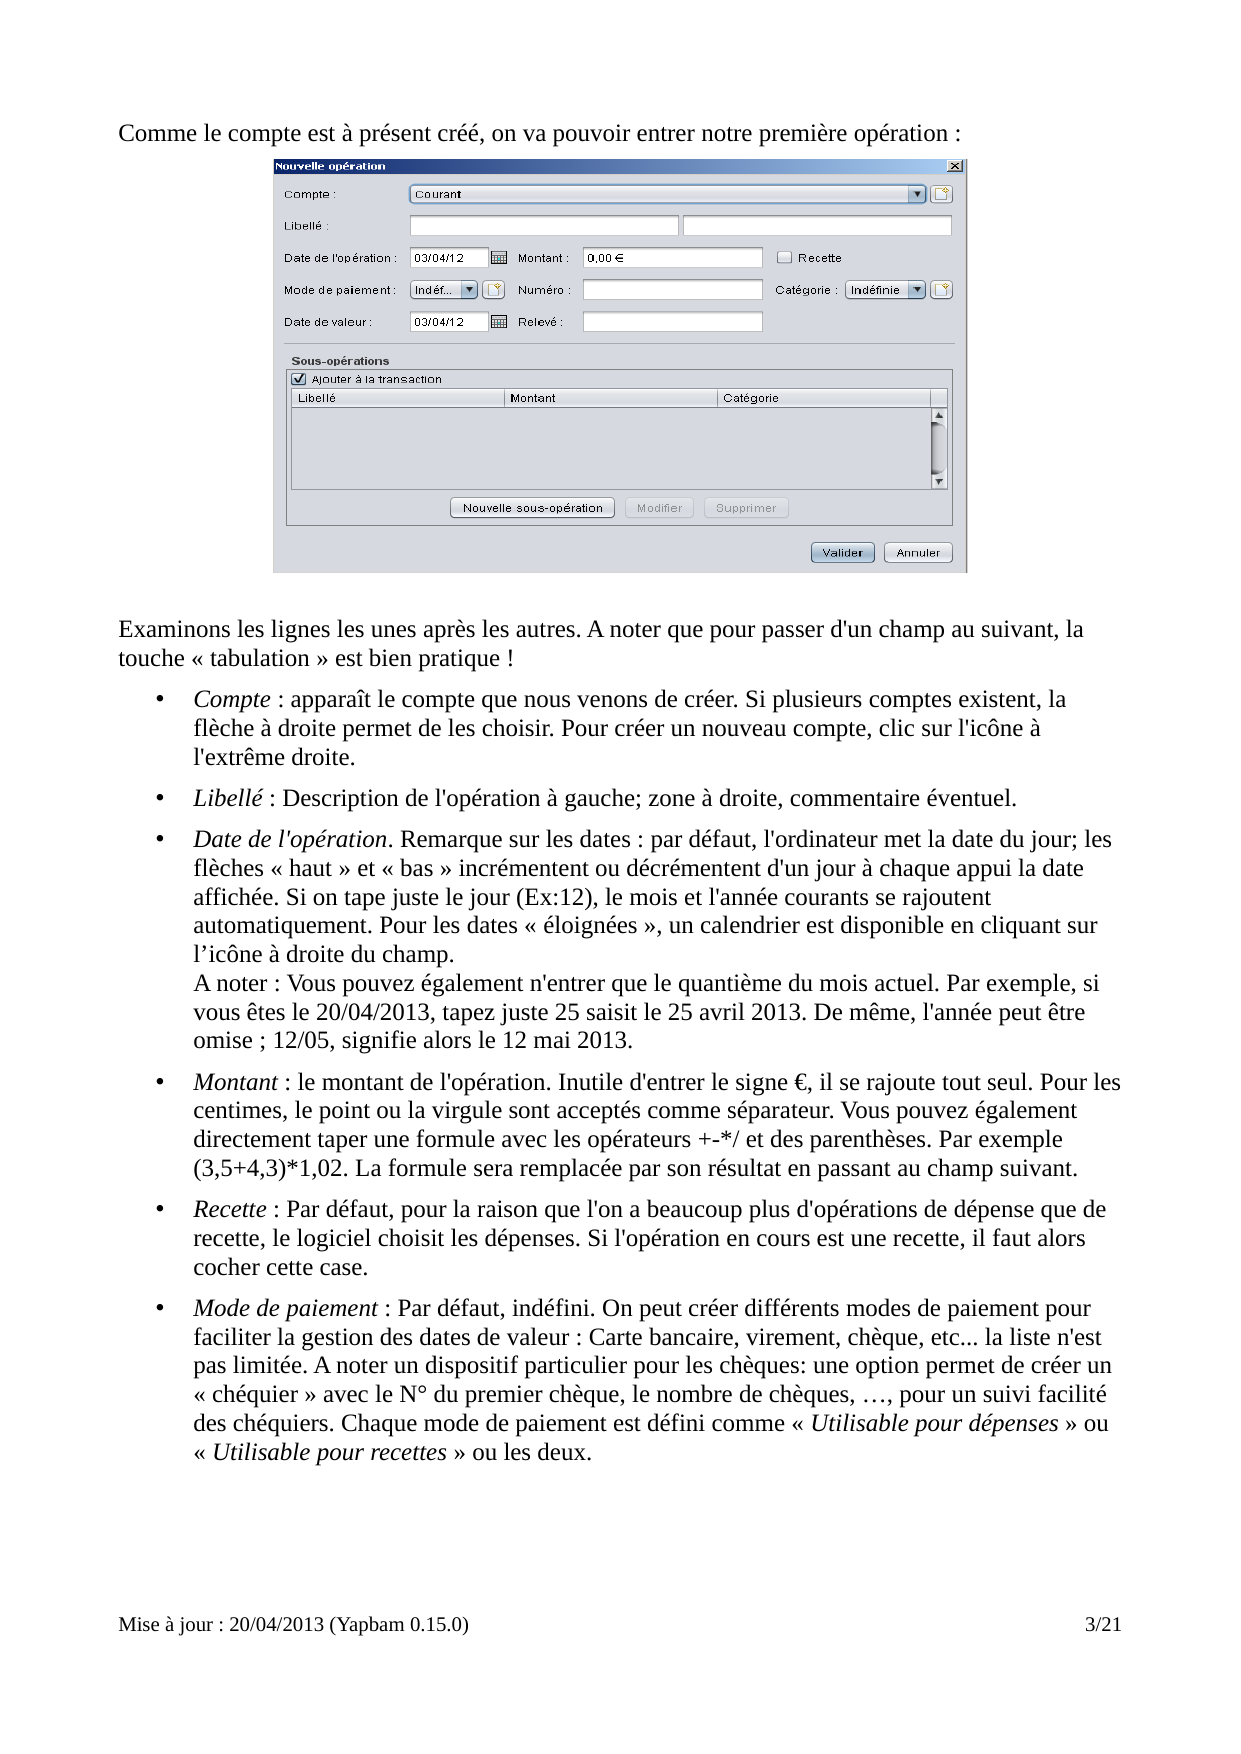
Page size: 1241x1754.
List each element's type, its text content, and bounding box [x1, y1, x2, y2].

list Montant : le montant de l'opération. Inutile d'entrer le signe €, il se rajoute tout seul. Pour les centimes, le point ou la virgule sont acceptés comme séparateur. Vous pouvez également directement taper une formule avec les opérateurs +-*/ et des parenthèses. Par exemple (3,5+4,3)*1,02. La formule sera remplacée par son résultat en passant au champ suivant. [156, 1067, 1122, 1182]
list Mode de paiement : Par défaut, indéfini. On peut créer différents modes de paiement pour faciliter la gestion des dates de valeur : Carte bancaire, virement, chèque, etc... la liste n'est pas limitée. A noter un dispositif particulier pour les chèques: une option permet de créer un « chéquier » avec le N° du premier chèque, le nombre de chèques, …, pour un suivi facilité des chéquiers. Chaque mode de paiement est défini comme « Utilisable pour dépenses » ou « Utilisable pour recettes » ou les deux. [156, 1293, 1122, 1465]
text Examinons les lignes les unes après les autres. A noter que pour passer d'un champ au suivant, la touche « tabulation » est bien pratique ! [118, 614, 1122, 672]
list Recette : Par défaut, pour la raison que l'on a beaucoup plus d'opérations de dépense que de recette, le logiciel choisit les dépenses. Si l'opération en cours est une recette, il faut alors cocher cette case. [156, 1194, 1122, 1280]
picture [272, 159, 968, 573]
text Comme le compte est à présent créé, on va pouvoir entrer notre première opération : [118, 118, 1122, 147]
list Compte : apparaît le compte que nous venons de créer. Si plusieurs comptes existent, la flèche à droite permet de les choisir. Pour créer un nouveau compte, clic sur l'icône à l'extrême droite. [156, 684, 1122, 770]
list Date de l'opération. Remarque sur les dates : par défaut, l'ordinateur met la date du jour; les flèches « haut » et « bas » incrémentent ou décrémentent d'un jour à chaque appui la date affichée. Si on tape juste le jour (Ex:12), le mois et l'année courants se rajoutent automatiquement. Pour les dates « éloignées », un calendrier est disponible en cliquant sur l’icône à droite du champ. A noter : Vous pouvez également n'entrer que le quantième du mois actuel. Par exemple, si vous êtes le 20/04/2013, tapez juste 25 saisit le 25 avril 2013. De même, l'année peut être omise ; 12/05, signifie alors le 12 mai 2013. [156, 824, 1122, 1054]
list Libellé : Description de l'opération à gauche; zone à droite, commentaire éventuel. [156, 783, 1122, 812]
